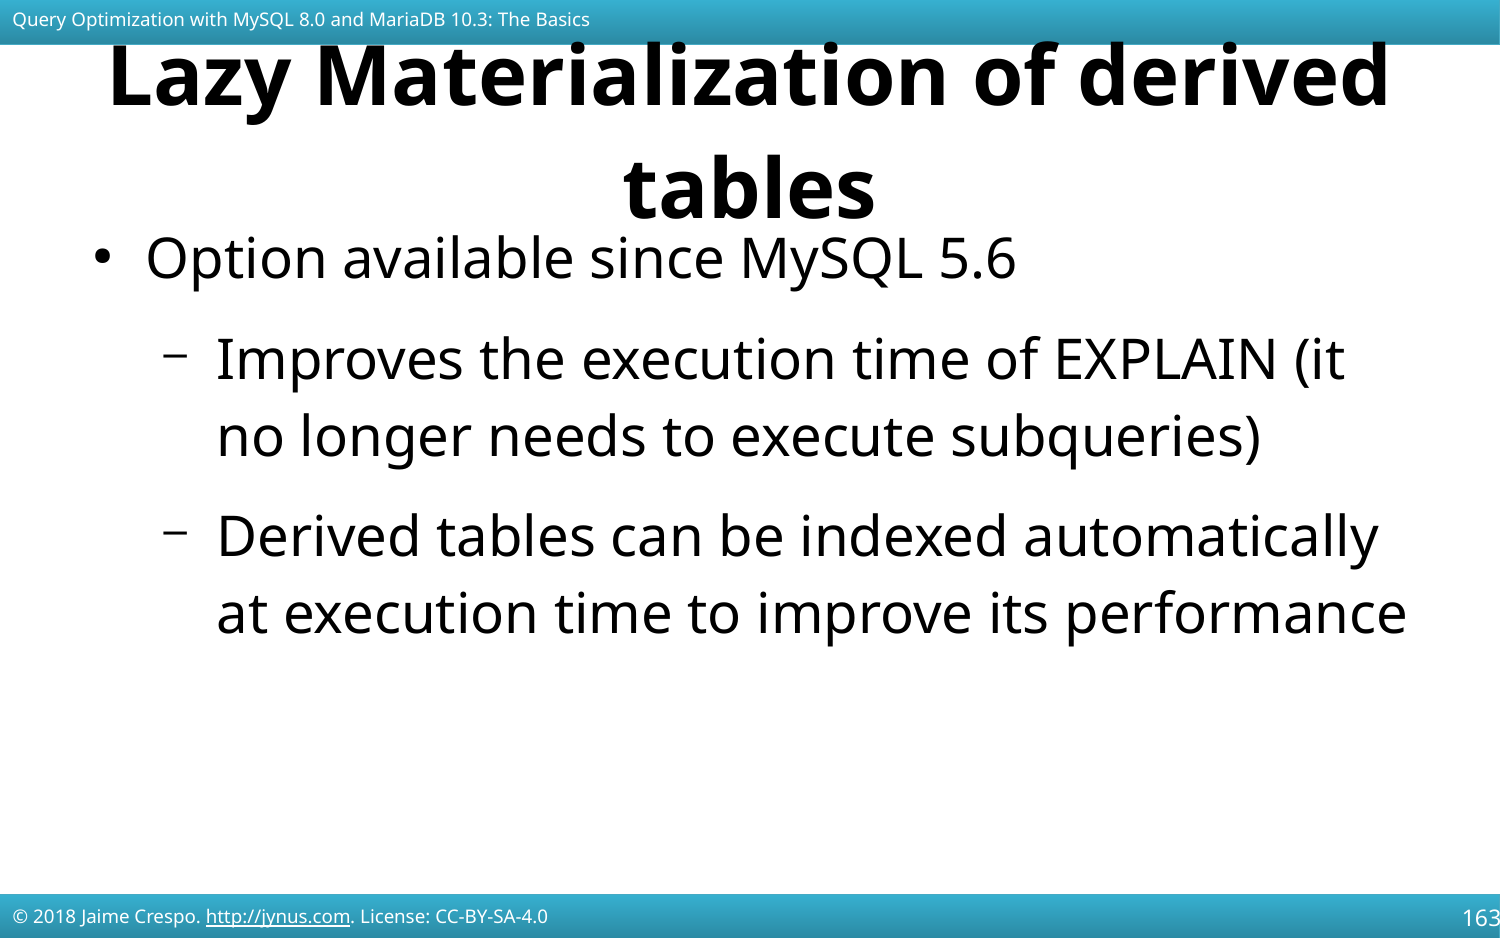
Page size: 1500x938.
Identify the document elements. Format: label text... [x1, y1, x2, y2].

title Lazy Materialization of derived tables [75, 36, 1425, 218]
slide_number [1389, 896, 1490, 935]
list Option available since MySQL 5.6 Improves the execution time of EXPLAIN (it no longer needs to execute subqueries) Derived tables can be indexed automatically at execution time to improve its performance [75, 218, 1425, 876]
